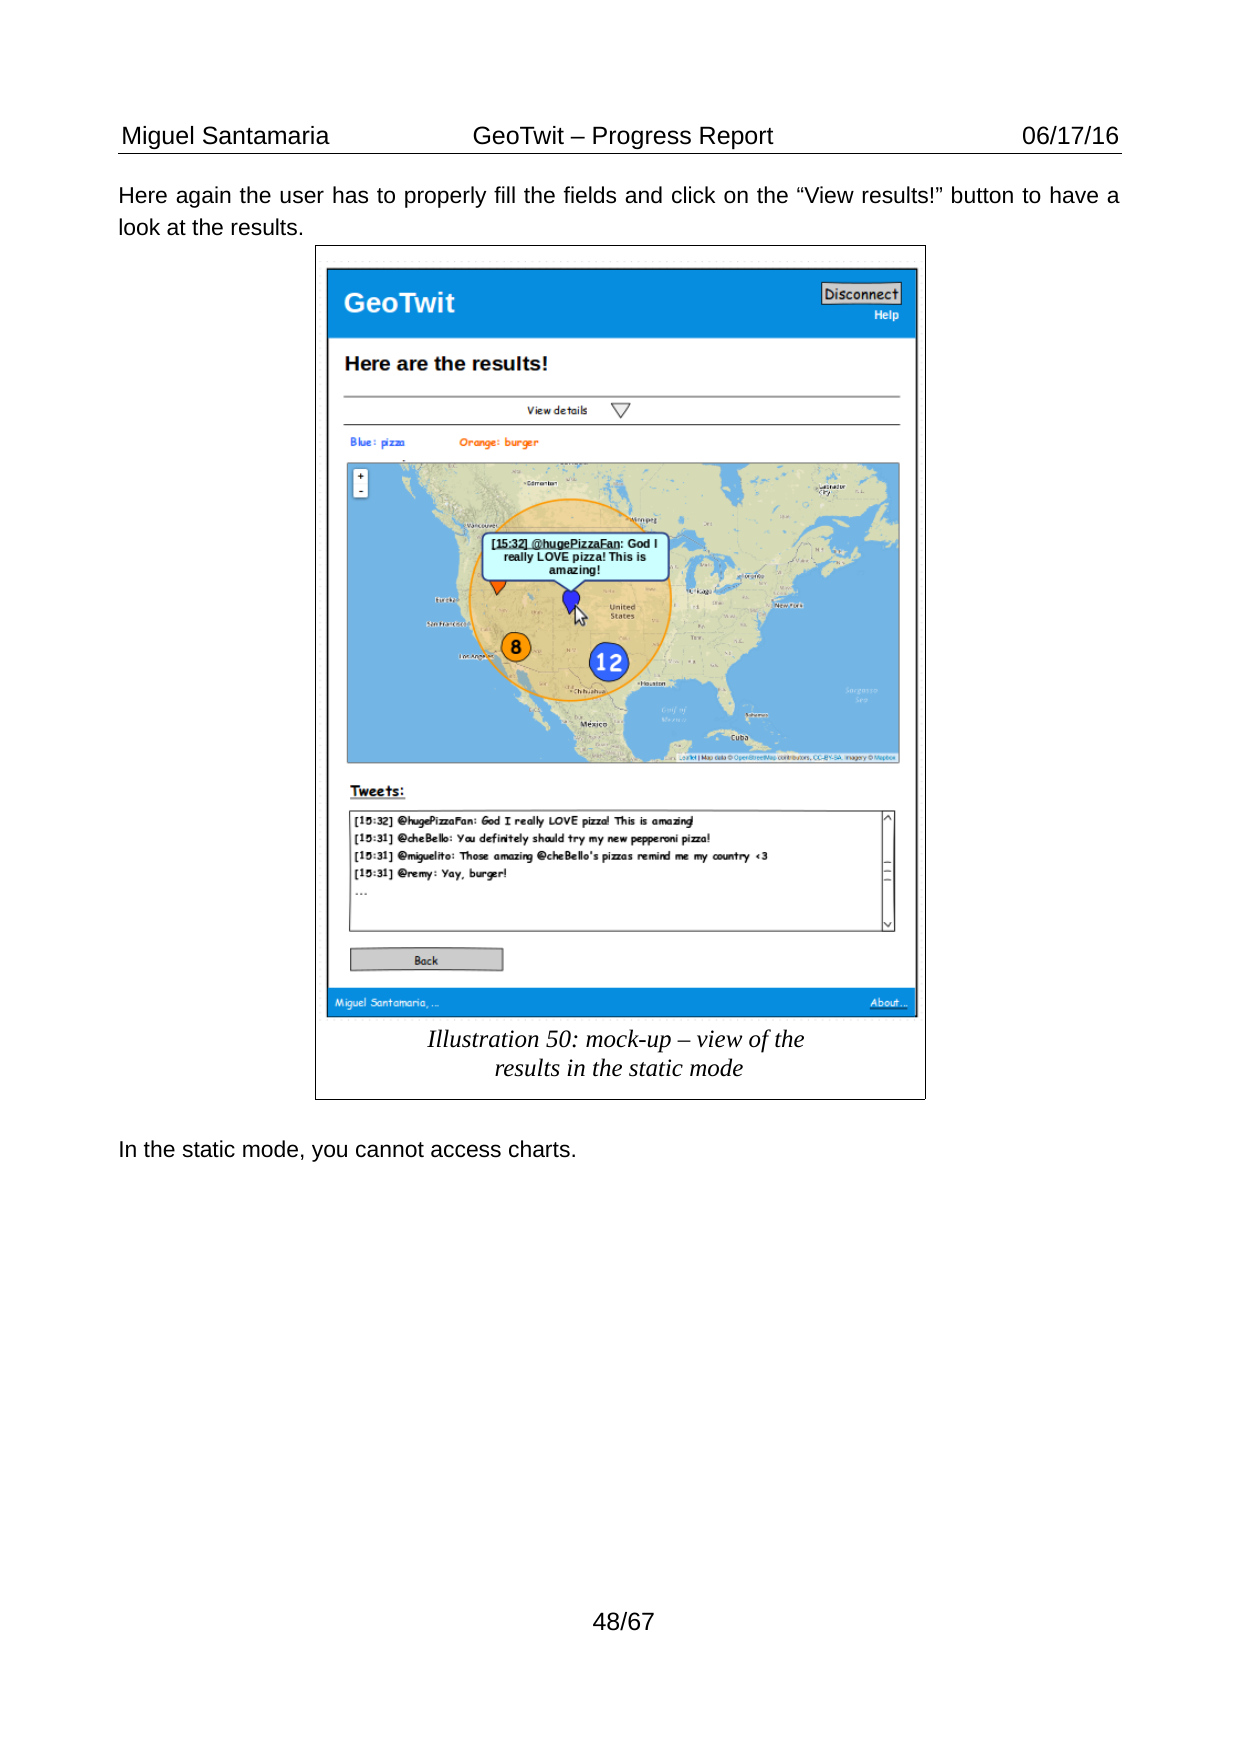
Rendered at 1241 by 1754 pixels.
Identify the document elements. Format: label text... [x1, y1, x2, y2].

text Here again the user has to properly fill the fields and click on the “View results!” button to have a look at the results. [118, 182, 1122, 240]
text In the static mode, you cannot access charts. [118, 245, 1122, 1162]
text Illustration 50: mock-up – view of the results in the static mode [318, 1025, 922, 1082]
picture [317, 261, 923, 1025]
